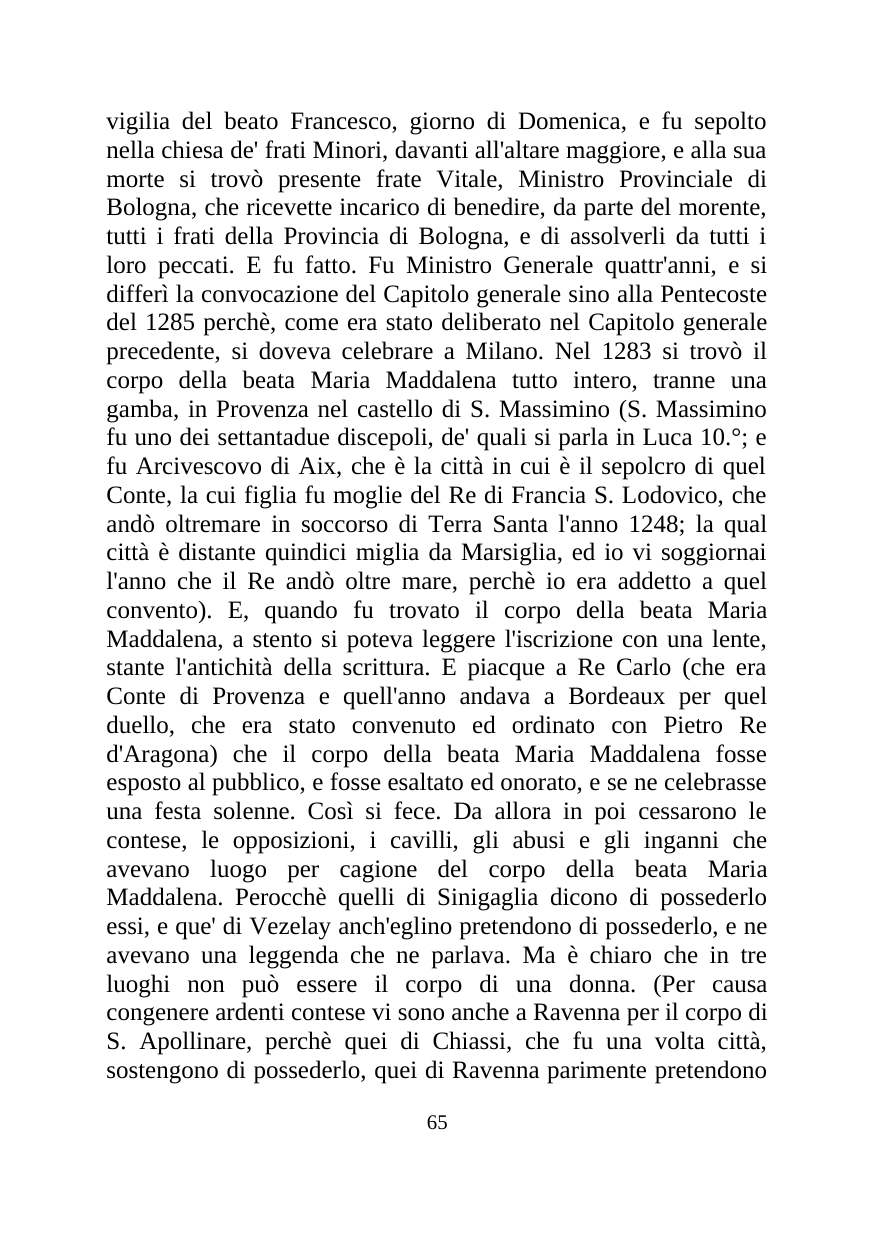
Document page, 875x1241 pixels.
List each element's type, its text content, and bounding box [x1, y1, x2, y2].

text vigilia del beato Francesco, giorno di Domenica, e fu sepolto nella chiesa de' frati Minori, davanti all'altare maggiore, e alla sua morte si trovò presente frate Vitale, Ministro Provinciale di Bologna, che ricevette incarico di benedire, da parte del morente, tutti i frati della Provincia di Bologna, e di assolverli da tutti i loro peccati. E fu fatto. Fu Ministro Generale quattr'anni, e si differì la convocazione del Capitolo generale sino alla Pentecoste del 1285 perchè, come era stato deliberato nel Capitolo generale precedente, si doveva celebrare a Milano. Nel 1283 si trovò il corpo della beata Maria Maddalena tutto intero, tranne una gamba, in Provenza nel castello di S. Massimino (S. Massimino fu uno dei settantadue discepoli, de' quali si parla in Luca 10.°; e fu Arcivescovo di Aix, che è la città in cui è il sepolcro di quel Conte, la cui figlia fu moglie del Re di Francia S. Lodovico, che andò oltremare in soccorso di Terra Santa l'anno 1248; la qual città è distante quindici miglia da Marsiglia, ed io vi soggiornai l'anno che il Re andò oltre mare, perchè io era addetto a quel convento). E, quando fu trovato il corpo della beata Maria Maddalena, a stento si poteva leggere l'iscrizione con una lente, stante l'antichità della scrittura. E piacque a Re Carlo (che era Conte di Provenza e quell'anno andava a Bordeaux per quel duello, che era stato convenuto ed ordinato con Pietro Re d'Aragona) che il corpo della beata Maria Maddalena fosse esposto al pubblico, e fosse esaltato ed onorato, e se ne celebrasse una festa solenne. Così si fece. Da allora in poi cessarono le contese, le opposizioni, i cavilli, gli abusi e gli inganni che avevano luogo per cagione del corpo della beata Maria Maddalena. Perocchè quelli di Sinigaglia dicono di possederlo essi, e que' di Vezelay anch'eglino pretendono di possederlo, e ne avevano una leggenda che ne parlava. Ma è chiaro che in tre luoghi non può essere il corpo di una donna. (Per causa congenere ardenti contese vi sono anche a Ravenna per il corpo di S. Apollinare, perchè quei di Chiassi, che fu una volta città, sostengono di possederlo, quei di Ravenna parimente pretendono [106, 106, 768, 1084]
